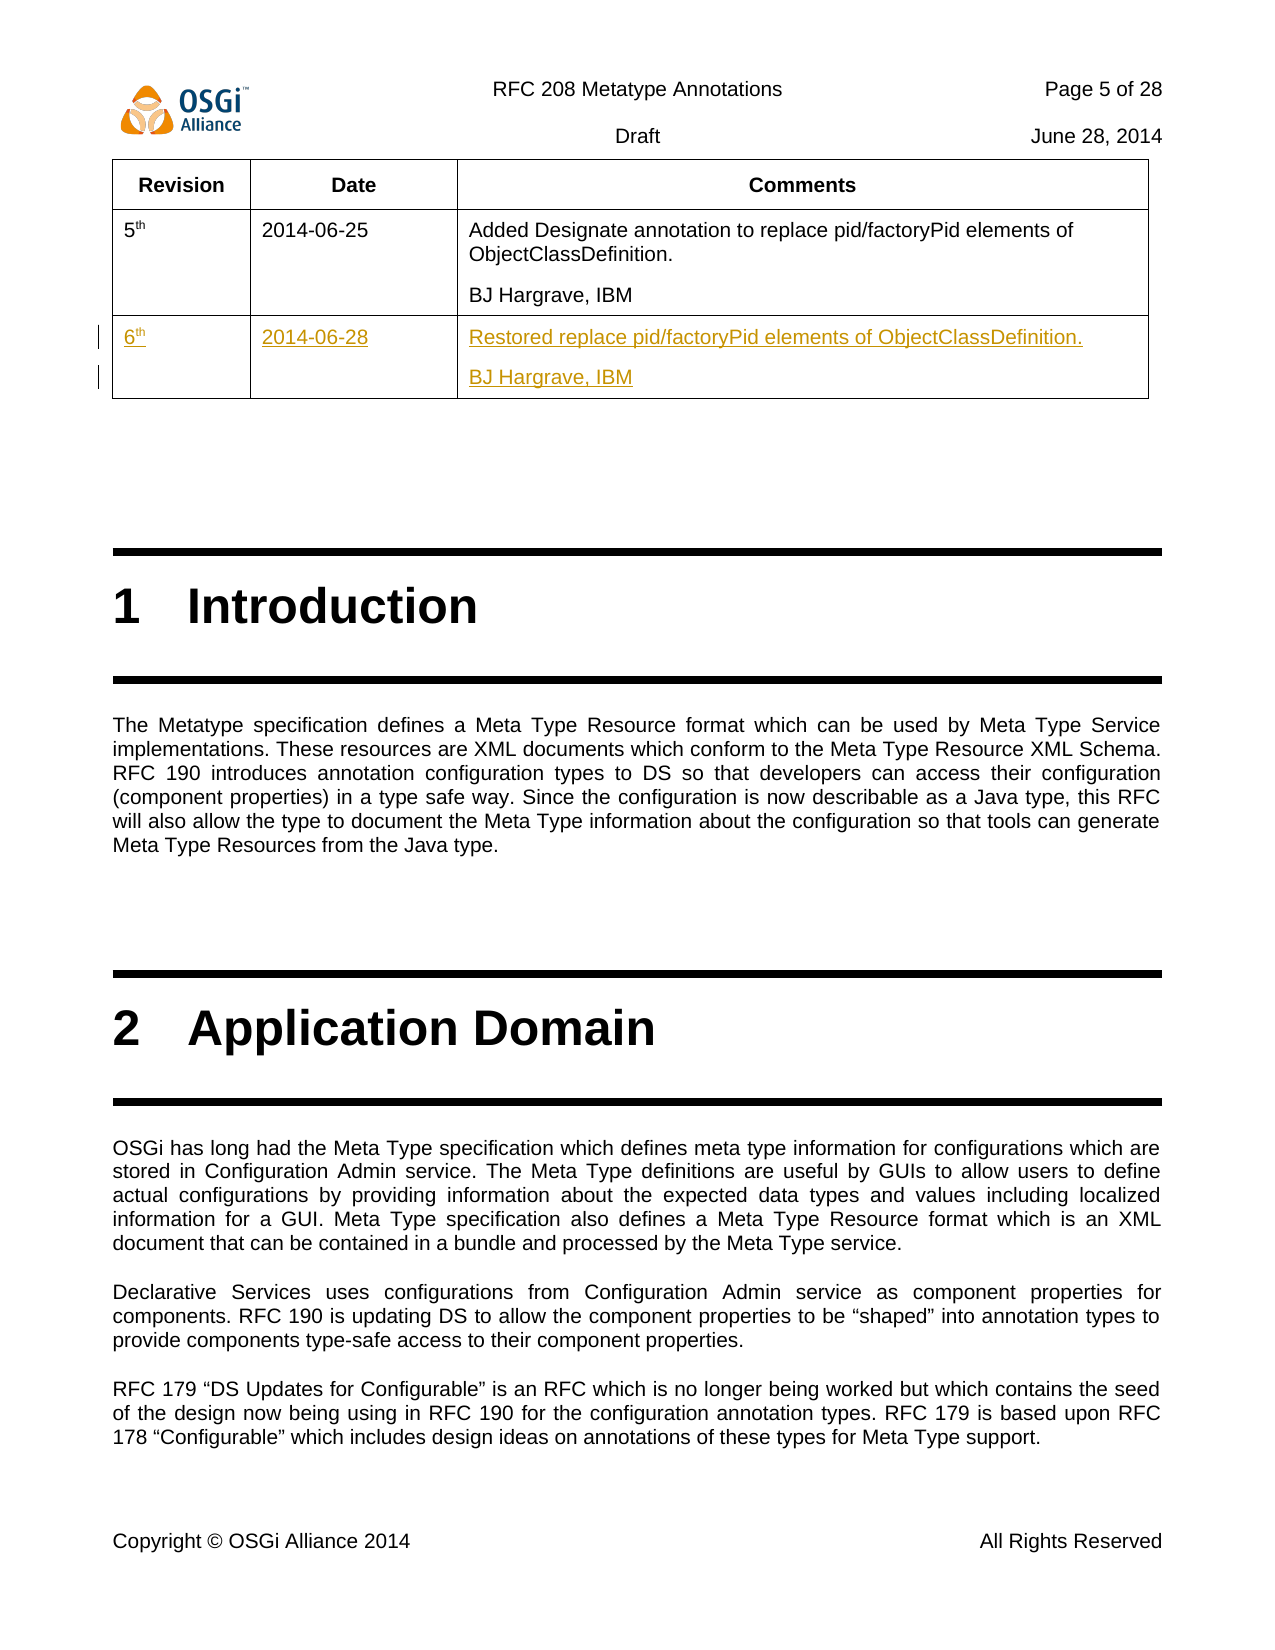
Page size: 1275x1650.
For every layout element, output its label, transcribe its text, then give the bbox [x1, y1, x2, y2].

text RFC 179 “DS Updates for Configurable” is an RFC which is no longer being worked but which contains the seed of the design now being using in RFC 190 for the configuration annotation types. RFC 179 is based upon RFC 178 “Configurable” which includes design ideas on annotations of these types for Meta Type support. [112, 1377, 1162, 1449]
table_header Comments [458, 160, 1148, 209]
table_header Date [251, 160, 457, 209]
table_header Revision [113, 160, 250, 209]
picture [113, 78, 257, 142]
table_cell 2014-06-25 [251, 210, 457, 315]
table_cell Added Designate annotation to replace pid/factoryPid elements of ObjectClassDefinition. BJ Hargrave, IBM [458, 210, 1148, 315]
text Declarative Services uses configurations from Configuration Admin service as component properties for components. RFC 190 is updating DS to allow the component properties to be “shaped” into annotation types to provide components type-safe access to their component properties. [112, 1280, 1162, 1352]
table_cell 5th [113, 210, 250, 315]
subtitle Introduction [112, 549, 1162, 684]
text The Metatype specification defines a Meta Type Resource format which can be used by Meta Type Service implementations. These resources are XML documents which conform to the Meta Type Resource XML Schema. RFC 190 introduces annotation configuration types to DS so that developers can access their configuration (component properties) in a type safe way. Since the configuration is now describable as a Java type, this RFC will also allow the type to document the Meta Type information about the configuration so that tools can generate Meta Type Resources from the Java type. [112, 713, 1162, 857]
subtitle Application Domain [112, 971, 1162, 1106]
table_cell 2014-06-28 [251, 316, 457, 397]
text OSGi has long had the Meta Type specification which defines meta type information for configurations which are stored in Configuration Admin service. The Meta Type definitions are useful by GUIs to allow users to define actual configurations by providing information about the expected data types and values including localized information for a GUI. Meta Type specification also defines a Meta Type Resource format which is an XML document that can be contained in a bundle and processed by the Meta Type service. [112, 1135, 1162, 1255]
table_cell 6th [113, 316, 250, 397]
table_cell Restored replace pid/factoryPid elements of ObjectClassDefinition. BJ Hargrave, IBM [458, 316, 1148, 397]
